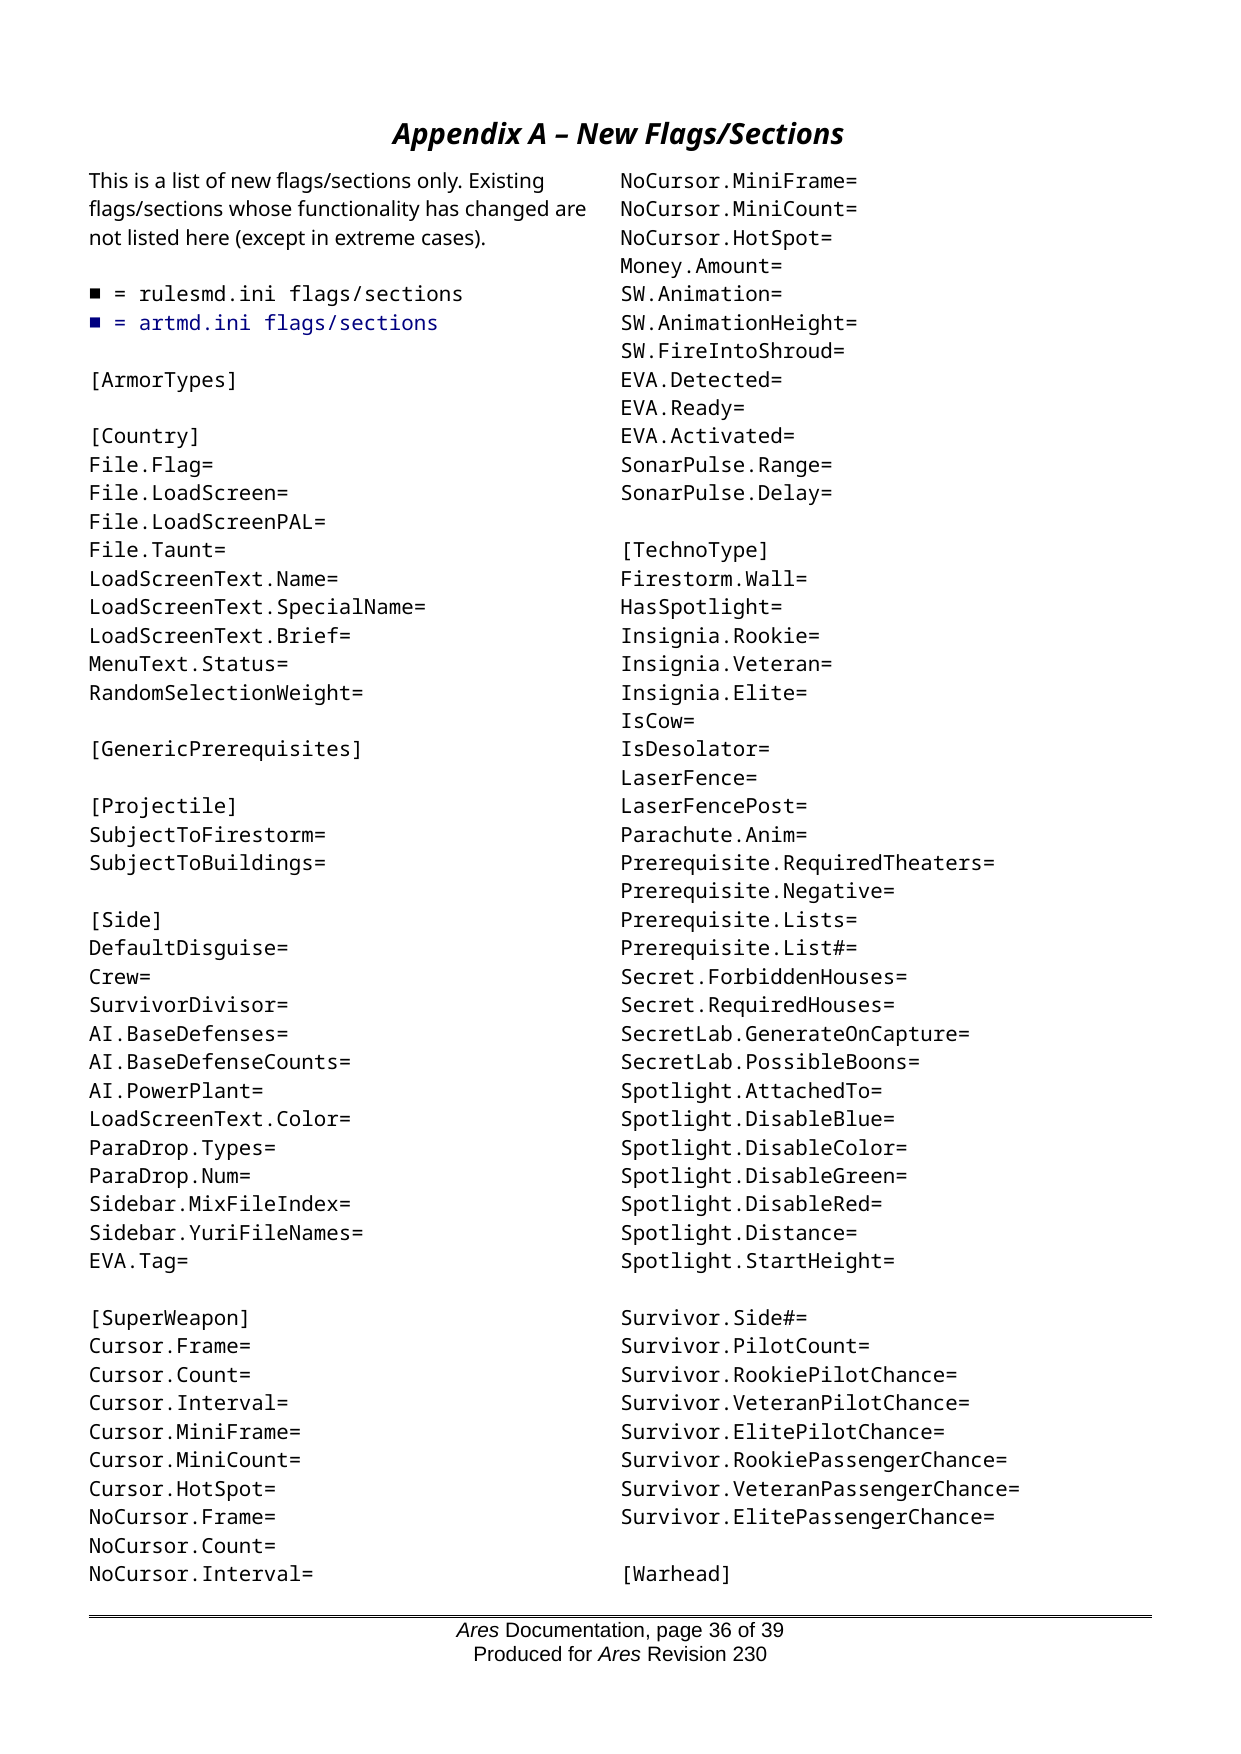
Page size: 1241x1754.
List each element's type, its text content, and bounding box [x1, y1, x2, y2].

text IsCow= [620, 706, 1152, 734]
text LaserFence= [620, 763, 1152, 791]
text Spotlight.DisableBlue= [620, 1104, 1152, 1133]
text Secret.ForbiddenHouses= [620, 962, 1152, 990]
text Spotlight.DisableRed= [620, 1189, 1152, 1218]
text SecretLab.GenerateOnCapture= [620, 1019, 1152, 1047]
text LaserFencePost= [620, 791, 1152, 820]
text SecretLab.PossibleBoons= [620, 1047, 1152, 1076]
text NoCursor.MiniFrame= NoCursor.MiniCount= NoCursor.HotSpot= Money.Amount= SW.Animation= SW.AnimationHeight= SW.FireIntoShroud= EVA.Detected= EVA.Ready= EVA.Activated= SonarPulse.Range= SonarPulse.Delay= [620, 166, 1152, 507]
text IsDesolator= [620, 734, 1152, 763]
text [Warhead] [620, 1559, 1152, 1588]
text Spotlight.Distance= [620, 1218, 1152, 1246]
text Spotlight.DisableGreen= [620, 1161, 1152, 1189]
text Spotlight.DisableColor= [620, 1133, 1152, 1161]
text This is a list of new flags/sections only. Existing flags/sections whose functionality has changed are not listed here (except in extreme cases). [88, 166, 620, 251]
text SubjectToFirestorm= [88, 820, 620, 848]
text Spotlight.AttachedTo= [620, 1076, 1152, 1104]
text [Projectile] [88, 791, 620, 820]
text Firestorm.Wall= [620, 564, 1152, 592]
text Survivor.ElitePassengerChance= [620, 1502, 1152, 1531]
text Insignia.Elite= [620, 678, 1152, 706]
text ■ = artmd.ini flags/sections [88, 308, 620, 336]
text [GenericPrerequisites] [88, 734, 620, 763]
text [TechnoType] [620, 535, 1152, 564]
text [ArmorTypes] [88, 365, 620, 393]
text Survivor.VeteranPassengerChance= [620, 1474, 1152, 1502]
text Insignia.Veteran= [620, 649, 1152, 678]
text [Side] DefaultDisguise= Crew= SurvivorDivisor= AI.BaseDefenses= AI.BaseDefenseCounts= AI.PowerPlant= LoadScreenText.Color= ParaDrop.Types= ParaDrop.Num= Sidebar.MixFileIndex= Sidebar.YuriFileNames= EVA.Tag= [88, 905, 620, 1275]
text HasSpotlight= [620, 592, 1152, 621]
text SubjectToBuildings= [88, 848, 620, 877]
text Survivor.Side#= Survivor.PilotCount= Survivor.RookiePilotChance= Survivor.VeteranPilotChance= Survivor.ElitePilotChance= Survivor.RookiePassengerChance= [620, 1303, 1152, 1474]
text Spotlight.StartHeight= [620, 1246, 1152, 1275]
text ■ = rulesmd.ini flags/sections [88, 279, 620, 308]
text Parachute.Anim= Prerequisite.RequiredTheaters= Prerequisite.Negative= Prerequisite.Lists= Prerequisite.List#= [620, 820, 1152, 962]
text [Country] File.Flag= File.LoadScreen= File.LoadScreenPAL= File.Taunt= LoadScreenText.Name= LoadScreenText.SpecialName= LoadScreenText.Brief= MenuText.Status= RandomSelectionWeight= [88, 422, 620, 706]
subtitle Appendix A – New Flags/Sections [88, 113, 1152, 153]
text Secret.RequiredHouses= [620, 990, 1152, 1019]
text Insignia.Rookie= [620, 621, 1152, 649]
text [SuperWeapon] Cursor.Frame= Cursor.Count= Cursor.Interval= Cursor.MiniFrame= Cursor.MiniCount= Cursor.HotSpot= NoCursor.Frame= NoCursor.Count= NoCursor.Interval= [88, 1303, 620, 1588]
